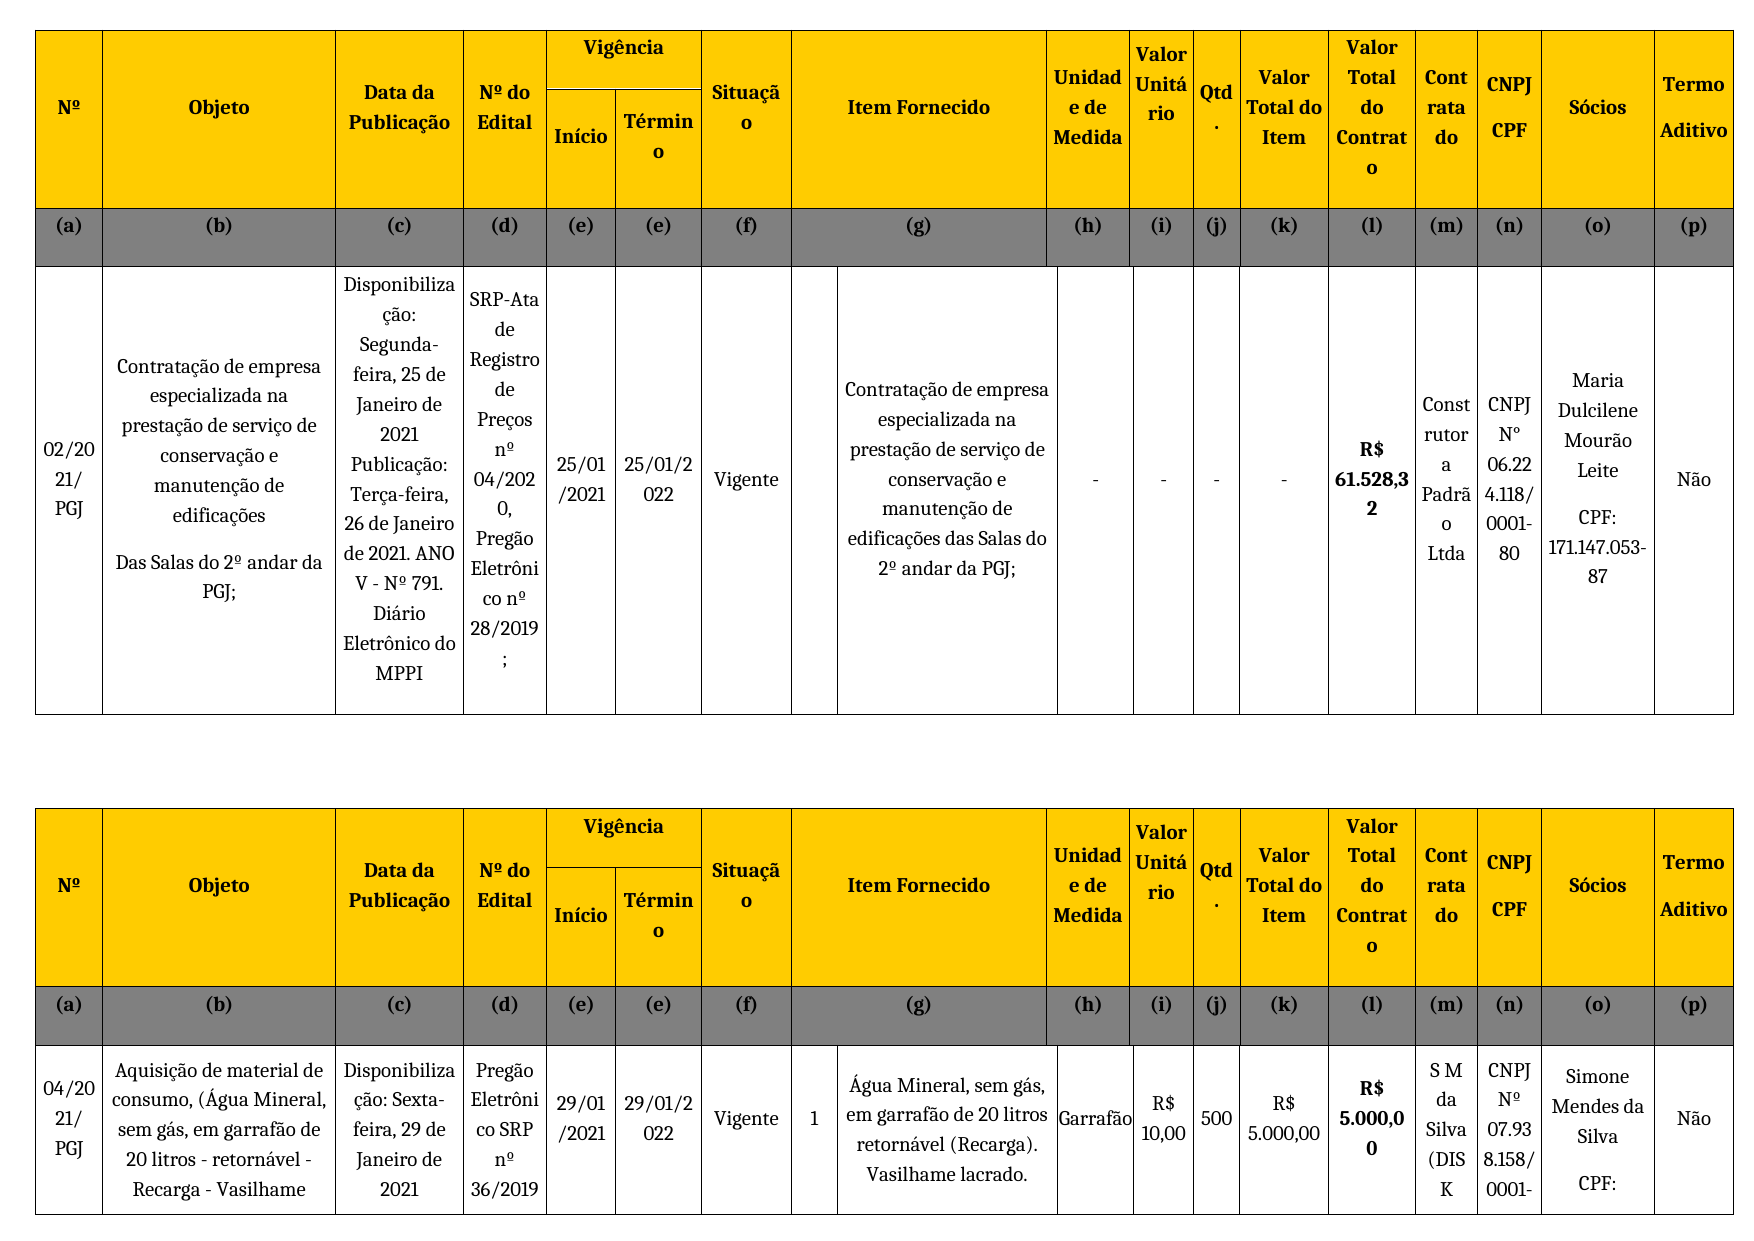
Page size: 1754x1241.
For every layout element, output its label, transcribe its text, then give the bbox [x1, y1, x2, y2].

table_header Qtd. [1194, 809, 1240, 986]
table_header Item Fornecido [792, 809, 1046, 986]
table_cell 04/2021/PGJ [36, 1046, 102, 1214]
table_cell R$ 10,00 [1134, 1046, 1193, 1214]
table_cell (d) [464, 209, 546, 266]
table_cell (o) [1542, 987, 1654, 1045]
table_cell Construtora Padrão Ltda [1416, 267, 1477, 714]
table_header Data da Publicação [336, 31, 463, 208]
table_cell (g) [792, 987, 1046, 1045]
table_cell Vigente [702, 267, 791, 714]
table_cell Não [1655, 267, 1733, 714]
table_cell (k) [1241, 987, 1328, 1045]
table_cell Garrafão [1058, 1046, 1133, 1214]
table_cell Início [547, 90, 615, 208]
table_cell (m) [1416, 209, 1477, 266]
table_cell 02/2021/PGJ [36, 267, 102, 714]
table_header CNPJ CPF [1478, 809, 1541, 986]
table_header Situação [702, 31, 791, 208]
table_cell (i) [1130, 209, 1193, 266]
table_cell (i) [1130, 987, 1193, 1045]
table_cell (l) [1329, 987, 1415, 1045]
table_cell Simone Mendes da Silva CPF: [1542, 1046, 1654, 1214]
table_cell (d) [464, 987, 546, 1045]
table_cell (p) [1655, 209, 1733, 266]
table_header Objeto [103, 809, 335, 986]
table_cell Contratação de empresa especializada na prestação de serviço de conservação e manutenção de edificações das Salas do 2º andar da PGJ; [838, 267, 1057, 714]
table_cell Início [547, 868, 615, 986]
table_cell R$ 5.000,00 [1329, 1046, 1415, 1214]
table_cell 29/01/2021 [547, 1046, 615, 1214]
table_header Sócios [1542, 31, 1654, 208]
table_header Unidade de Medida [1047, 31, 1129, 208]
table_cell Contratação de empresa especializada na prestação de serviço de conservação e manutenção de edificações Das Salas do 2º andar da PGJ; [103, 267, 335, 714]
table_header Unidade de Medida [1047, 809, 1129, 986]
table_header Item Fornecido [792, 31, 1046, 208]
table_cell (p) [1655, 987, 1733, 1045]
table_header Nº [36, 809, 102, 986]
table_cell (b) [103, 209, 335, 266]
table_cell - [1240, 267, 1328, 714]
table_cell (f) [702, 987, 791, 1045]
table_header Valor Total do Contrato [1329, 809, 1415, 986]
table_header Vigência [547, 809, 701, 867]
table_cell (n) [1478, 209, 1541, 266]
table_header Valor Total do Item [1241, 31, 1328, 208]
table_header Data da Publicação [336, 809, 463, 986]
table_cell R$ 5.000,00 [1240, 1046, 1328, 1214]
table_cell (o) [1542, 209, 1654, 266]
table_cell S M da Silva (DISK [1416, 1046, 1477, 1214]
table_header Objeto [103, 31, 335, 208]
table_cell (f) [702, 209, 791, 266]
table_cell Término [616, 868, 701, 986]
table_cell 25/01/2022 [616, 267, 701, 714]
table_cell (n) [1478, 987, 1541, 1045]
table_header Contratado [1416, 809, 1477, 986]
table_cell (e) [616, 987, 701, 1045]
table_cell (j) [1194, 209, 1240, 266]
table_header Valor Unitário [1130, 31, 1193, 208]
table_header Nº do Edital [464, 809, 546, 986]
table_cell (a) [36, 987, 102, 1045]
table_cell - [1194, 267, 1239, 714]
table_cell (j) [1194, 987, 1240, 1045]
table_cell Não [1655, 1046, 1733, 1214]
table_cell [792, 267, 837, 714]
table_cell 29/01/2022 [616, 1046, 701, 1214]
table_header Termo Aditivo [1655, 31, 1733, 208]
table_header Contratado [1416, 31, 1477, 208]
table_cell - [1058, 267, 1133, 714]
table_cell (e) [547, 987, 615, 1045]
table_cell (l) [1329, 209, 1415, 266]
table_cell 1 [792, 1046, 837, 1214]
table_cell Vigente [702, 1046, 791, 1214]
table_header Valor Total do Contrato [1329, 31, 1415, 208]
table_cell - [1134, 267, 1193, 714]
table_cell (c) [336, 987, 463, 1045]
table_cell Água Mineral, sem gás, em garrafão de 20 litros retornável (Recarga). Vasilhame lacrado. [838, 1046, 1057, 1214]
table_cell Disponibilização: Sexta-feira, 29 de Janeiro de 2021 [336, 1046, 463, 1214]
table_header CNPJ CPF [1478, 31, 1541, 208]
table_header Termo Aditivo [1655, 809, 1733, 986]
table_header Situação [702, 809, 791, 986]
table_cell Disponibilização: Segunda-feira, 25 de Janeiro de 2021 Publicação: Terça-feira, 26 de Janeiro de 2021. ANO V - Nº 791. Diário Eletrônico do MPPI [336, 267, 463, 714]
table_header Qtd. [1194, 31, 1240, 208]
table_header Vigência [547, 31, 701, 88]
table_cell (g) [792, 209, 1046, 266]
table_cell (c) [336, 209, 463, 266]
table_cell Maria Dulcilene Mourão Leite CPF: 171.147.053-87 [1542, 267, 1654, 714]
table_cell R$ 61.528,32 [1329, 267, 1415, 714]
table_cell (m) [1416, 987, 1477, 1045]
table_header Nº [36, 31, 102, 208]
table_cell (e) [547, 209, 615, 266]
table_cell Pregão Eletrônico SRP nº 36/2019 [464, 1046, 546, 1214]
table_cell CNPJ Nº 07.938.158/0001- [1478, 1046, 1541, 1214]
table_cell (a) [36, 209, 102, 266]
table_cell 500 [1194, 1046, 1239, 1214]
table_cell (b) [103, 987, 335, 1045]
table_header Nº do Edital [464, 31, 546, 208]
table_cell (h) [1047, 987, 1129, 1045]
table_cell (h) [1047, 209, 1129, 266]
table_cell 25/01/2021 [547, 267, 615, 714]
table_cell Aquisição de material de consumo, (Água Mineral, sem gás, em garrafão de 20 litros - retornável - Recarga - Vasilhame [103, 1046, 335, 1214]
table_cell Término [616, 90, 701, 208]
table_header Valor Total do Item [1241, 809, 1328, 986]
table_header Sócios [1542, 809, 1654, 986]
table_cell (e) [616, 209, 701, 266]
table_cell (k) [1241, 209, 1328, 266]
table_cell SRP-Ata de Registro de Preços nº 04/2020, Pregão Eletrônico nº 28/2019; [464, 267, 546, 714]
table_header Valor Unitário [1130, 809, 1193, 986]
table_cell CNPJ N° 06.224.118/0001-80 [1478, 267, 1541, 714]
